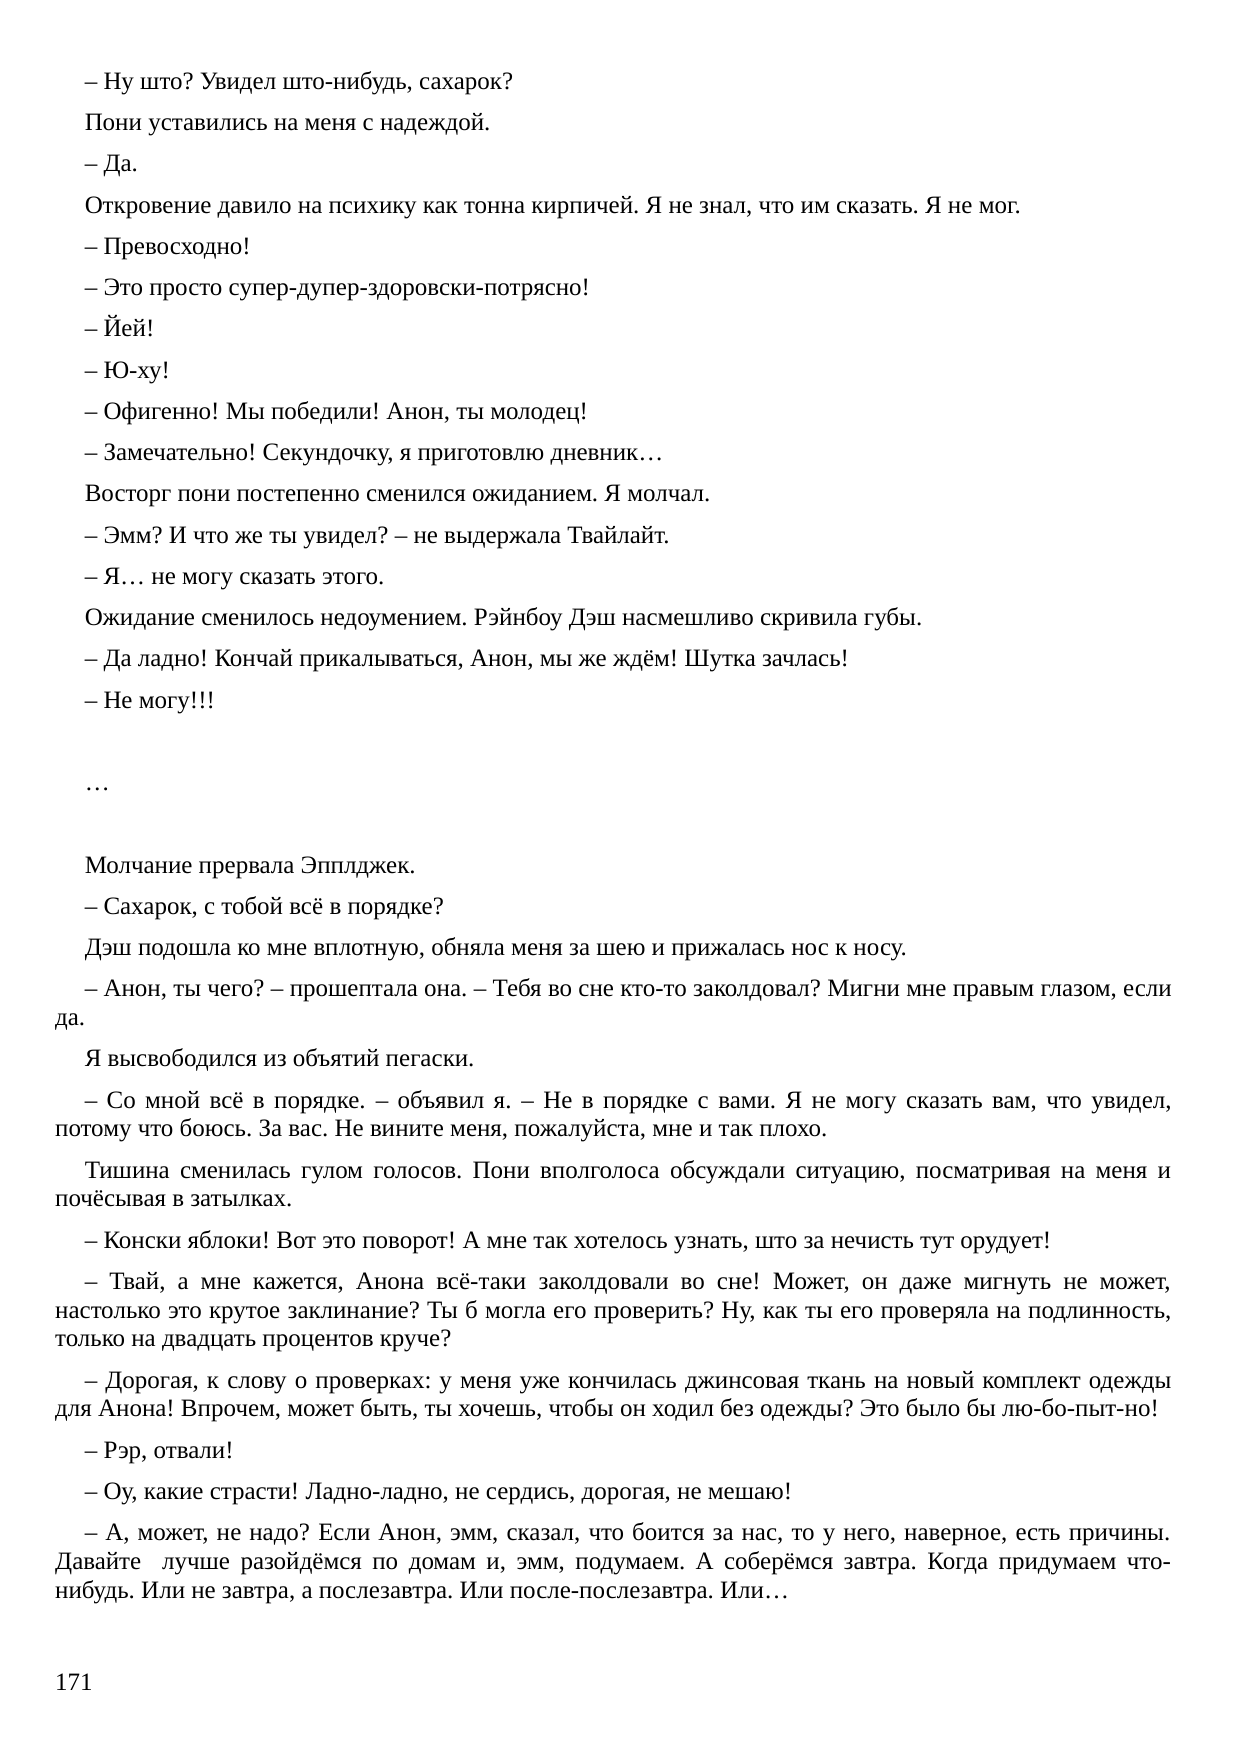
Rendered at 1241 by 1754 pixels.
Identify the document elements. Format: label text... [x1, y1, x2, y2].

text – Оу, какие страсти! Ладно-ладно, не сердись, дорогая, не мешаю! [55, 1476, 1173, 1505]
text – Я… не могу сказать этого. [55, 561, 1173, 590]
text – Конски яблоки! Вот это поворот! А мне так хотелось узнать, што за нечисть тут орудует! [55, 1225, 1173, 1253]
text – Замечательно! Секундочку, я приготовлю дневник… [55, 437, 1173, 466]
text – Твай, а мне кажется, Анона всё-таки заколдовали во сне! Может, он даже мигнуть не может, настолько это крутое заклинание? Ты б могла его проверить? Ну, как ты его проверяла на подлинность, только на двадцать процентов круче? [55, 1266, 1173, 1352]
text – Офигенно! Мы победили! Анон, ты молодец! [55, 396, 1173, 425]
text – Сахарок, с тобой всё в порядке? [55, 891, 1173, 920]
text Молчание прервала Эпплджек. [55, 850, 1173, 878]
text – Да. [55, 148, 1173, 177]
text – А, может, не надо? Если Анон, эмм, сказал, что боится за нас, то у него, наверное, есть причины. Давайте лучше разойдёмся по домам и, эмм, подумаем. А соберёмся завтра. Когда придумаем что-нибудь. Или не завтра, а послезавтра. Или после-послезавтра. Или… [55, 1517, 1173, 1603]
text – Превосходно! [55, 231, 1173, 260]
text – Анон, ты чего? – прошептала она. – Тебя во сне кто-то заколдовал? Мигни мне правым глазом, если да. [55, 973, 1173, 1031]
text – Ю-ху! [55, 355, 1173, 383]
text – Со мной всё в порядке. – объявил я. – Не в порядке с вами. Я не могу сказать вам, что увидел, потому что боюсь. За вас. Не вините меня, пожалуйста, мне и так плохо. [55, 1085, 1173, 1142]
text Дэш подошла ко мне вплотную, обняла меня за шею и прижалась нос к носу. [55, 932, 1173, 961]
text Пони уставились на меня с надеждой. [55, 107, 1173, 136]
text – Ну што? Увидел што-нибудь, сахарок? [55, 66, 1173, 95]
text Откровение давило на психику как тонна кирпичей. Я не знал, что им сказать. Я не мог. [55, 190, 1173, 218]
text Ожидание сменилось недоумением. Рэйнбоу Дэш насмешливо скривила губы. [55, 602, 1173, 631]
text … [55, 767, 1173, 796]
text Я высвободился из объятий пегаски. [55, 1043, 1173, 1072]
text – Йей! [55, 313, 1173, 342]
text – Дорогая, к слову о проверках: у меня уже кончилась джинсовая ткань на новый комплект одежды для Анона! Впрочем, может быть, ты хочешь, чтобы он ходил без одежды? Это было бы лю-бо-пыт-но! [55, 1365, 1173, 1422]
text – Да ладно! Кончай прикалываться, Анон, мы же ждём! Шутка зачлась! [55, 643, 1173, 672]
text – Эмм? И что же ты увидел? – не выдержала Твайлайт. [55, 520, 1173, 548]
text Тишина сменилась гулом голосов. Пони вполголоса обсуждали ситуацию, посматривая на меня и почёсывая в затылках. [55, 1155, 1173, 1212]
text – Это просто супер-дупер-здоровски-потрясно! [55, 272, 1173, 301]
text – Рэр, отвали! [55, 1435, 1173, 1463]
text – Не могу!!! [55, 685, 1173, 713]
text Восторг пони постепенно сменился ожиданием. Я молчал. [55, 478, 1173, 507]
